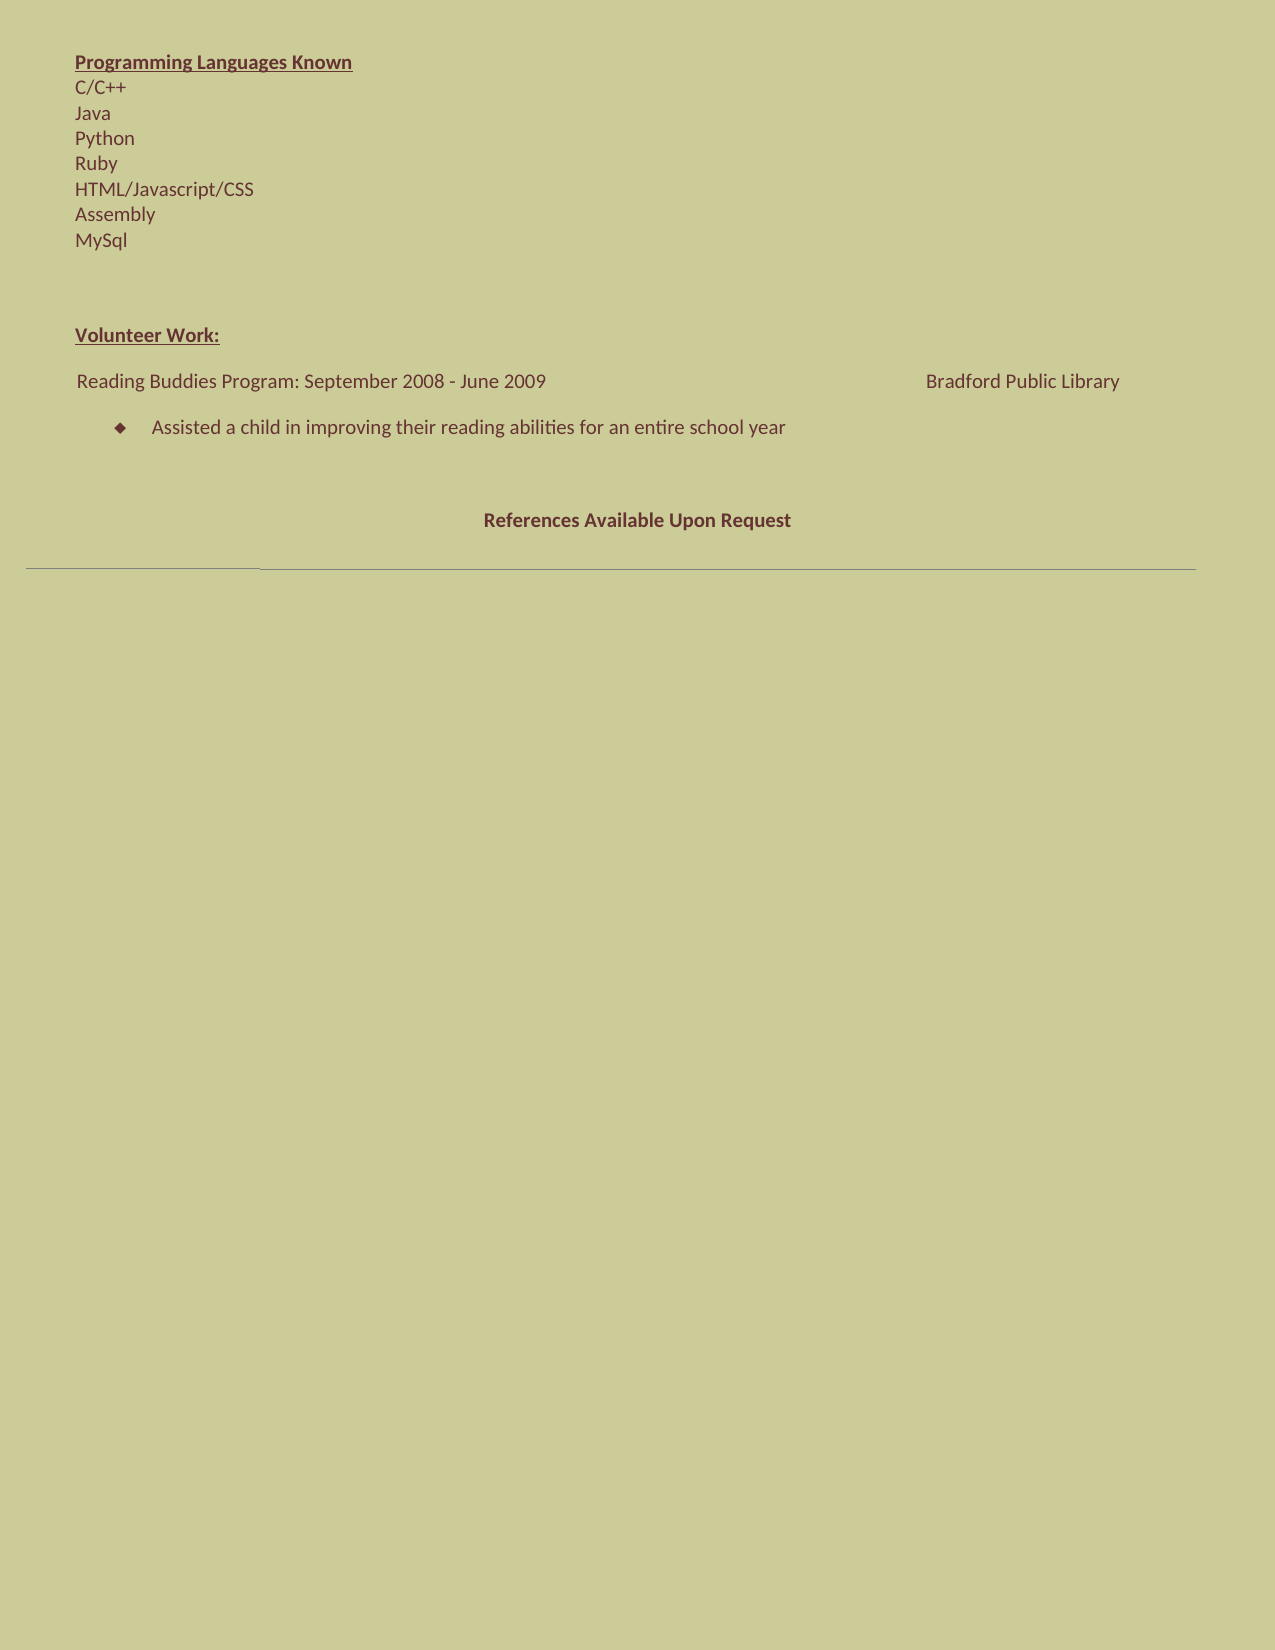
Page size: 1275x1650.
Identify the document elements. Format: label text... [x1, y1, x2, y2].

list Assisted a child in improving their reading abilities for an entire school year [114, 414, 1275, 440]
text Reading Buddies Program: September 2008 - June 2009 Bradford Public Library [77, 368, 1275, 393]
text References Available Upon Request [0, 507, 1275, 560]
list Programming Languages Known C/C++ Java Python Ruby HTML/Javascript/CSS Assembly MySql [75, 49, 1275, 252]
text Volunteer Work: [0, 322, 1275, 347]
